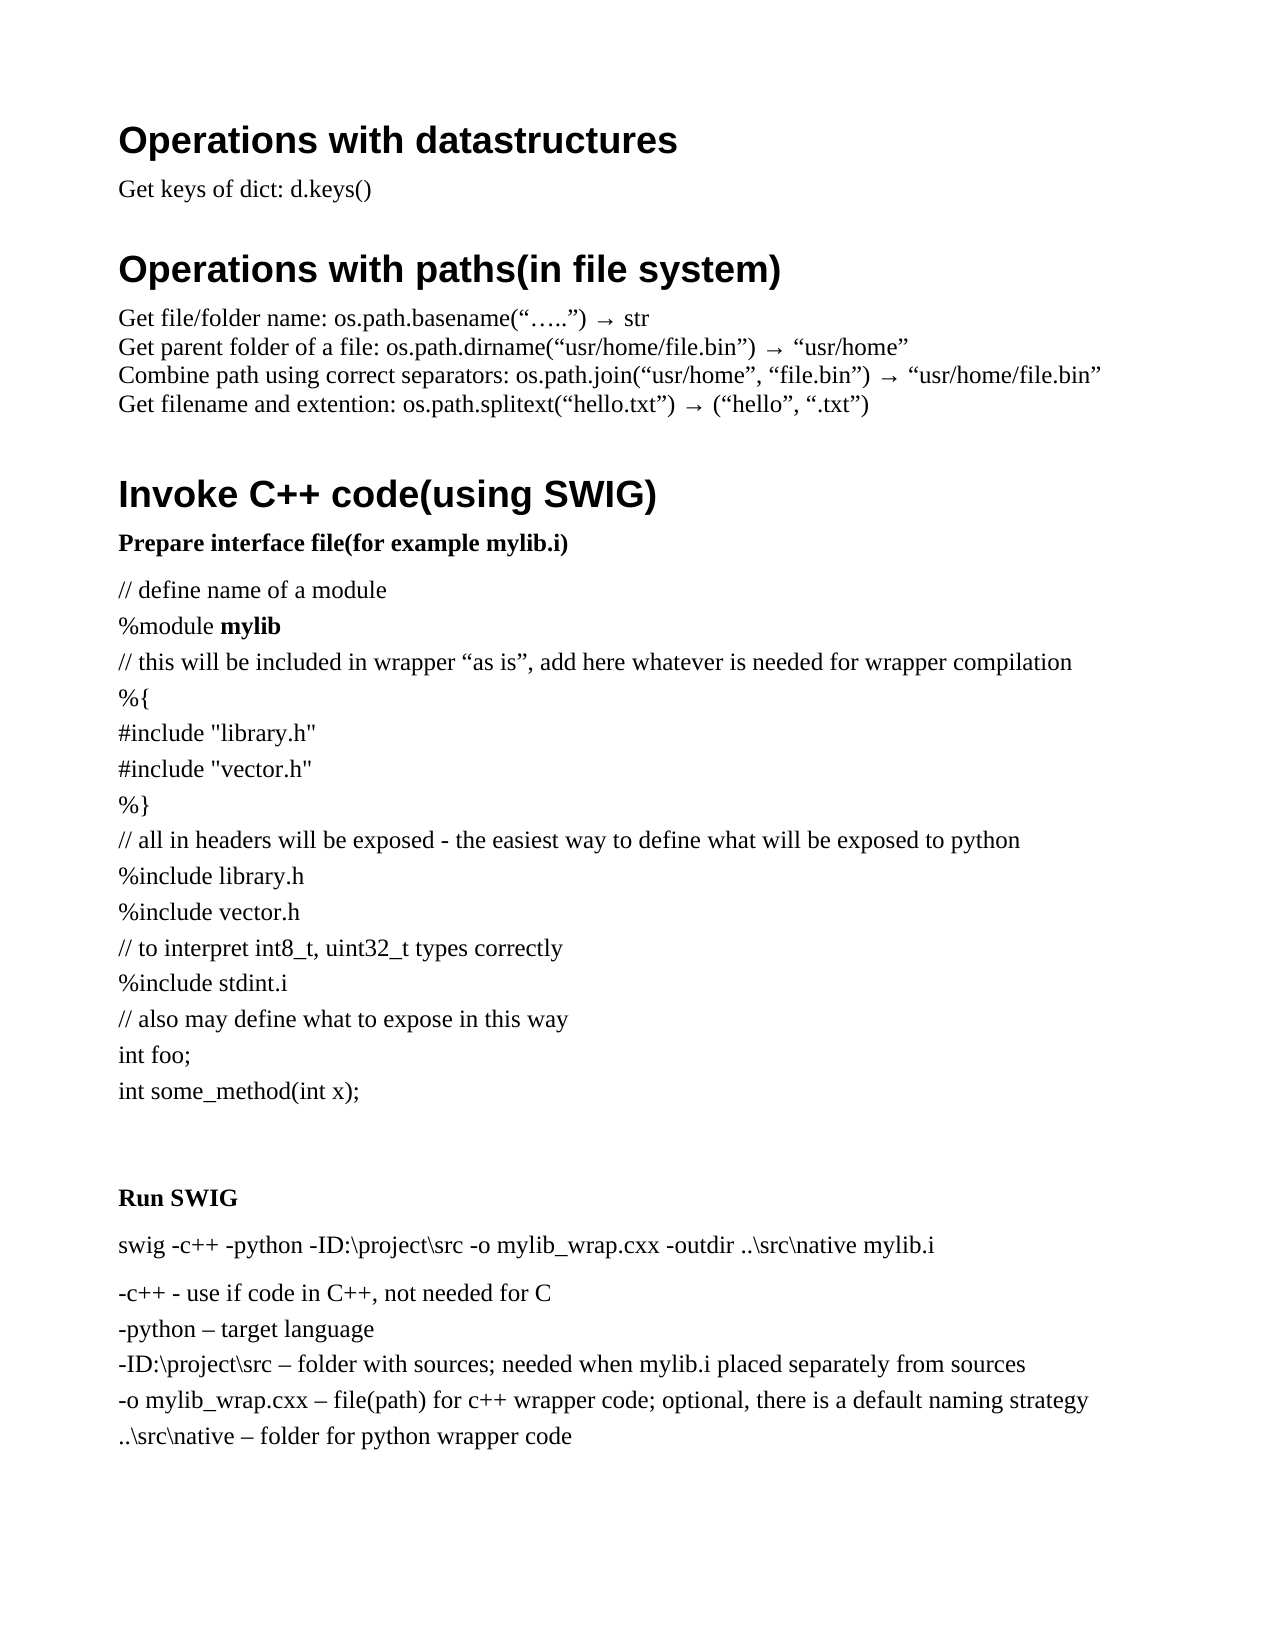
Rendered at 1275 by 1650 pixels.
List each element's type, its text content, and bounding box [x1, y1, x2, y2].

text // to interpret int8_t, uint32_t types correctly [118, 933, 1157, 962]
text Get file/folder name: os.path.basename(“…..”) → str [118, 303, 1157, 332]
text -python – target language [118, 1314, 1157, 1343]
text ..\src\native – folder for python wrapper code [118, 1421, 1157, 1450]
text %include stdint.i [118, 968, 1157, 997]
text -ID:\project\src – folder with sources; needed when mylib.i placed separately from sources [118, 1349, 1157, 1378]
subtitle Invoke C++ code(using SWIG) [118, 472, 1157, 515]
text -c++ - use if code in C++, not needed for C [118, 1278, 1157, 1307]
text swig -c++ -python -ID:\project\src -o mylib_wrap.cxx -outdir ..\src\native mylib.i [118, 1231, 1157, 1259]
text %} [118, 790, 1157, 819]
text #include "vector.h" [118, 754, 1157, 783]
text Get filename and extention: os.path.splitext(“hello.txt”) → (“hello”, “.txt”) [118, 389, 1157, 418]
text Run SWIG [118, 1183, 1157, 1212]
text #include "library.h" [118, 718, 1157, 747]
text // define name of a module [118, 576, 1157, 604]
text Get keys of dict: d.keys() [118, 174, 1157, 203]
text Prepare interface file(for example mylib.i) [118, 528, 1157, 557]
text // also may define what to expose in this way [118, 1004, 1157, 1033]
text %include vector.h [118, 897, 1157, 926]
text %{ [118, 683, 1157, 711]
text %module mylib [118, 611, 1157, 640]
subtitle Operations with datastructures [118, 118, 1157, 162]
text // this will be included in wrapper “as is”, add here whatever is needed for wrapper compilation [118, 647, 1157, 676]
subtitle Operations with paths(in file system) [118, 247, 1157, 291]
text Get parent folder of a file: os.path.dirname(“usr/home/file.bin”) → “usr/home” [118, 332, 1157, 361]
text -o mylib_wrap.cxx – file(path) for c++ wrapper code; optional, there is a default naming strategy [118, 1385, 1157, 1414]
text %include library.h [118, 861, 1157, 890]
text Combine path using correct separators: os.path.join(“usr/home”, “file.bin”) → “usr/home/file.bin” [118, 361, 1157, 389]
text int some_method(int x); [118, 1076, 1157, 1104]
text // all in headers will be exposed - the easiest way to define what will be exposed to python [118, 826, 1157, 854]
text int foo; [118, 1040, 1157, 1069]
